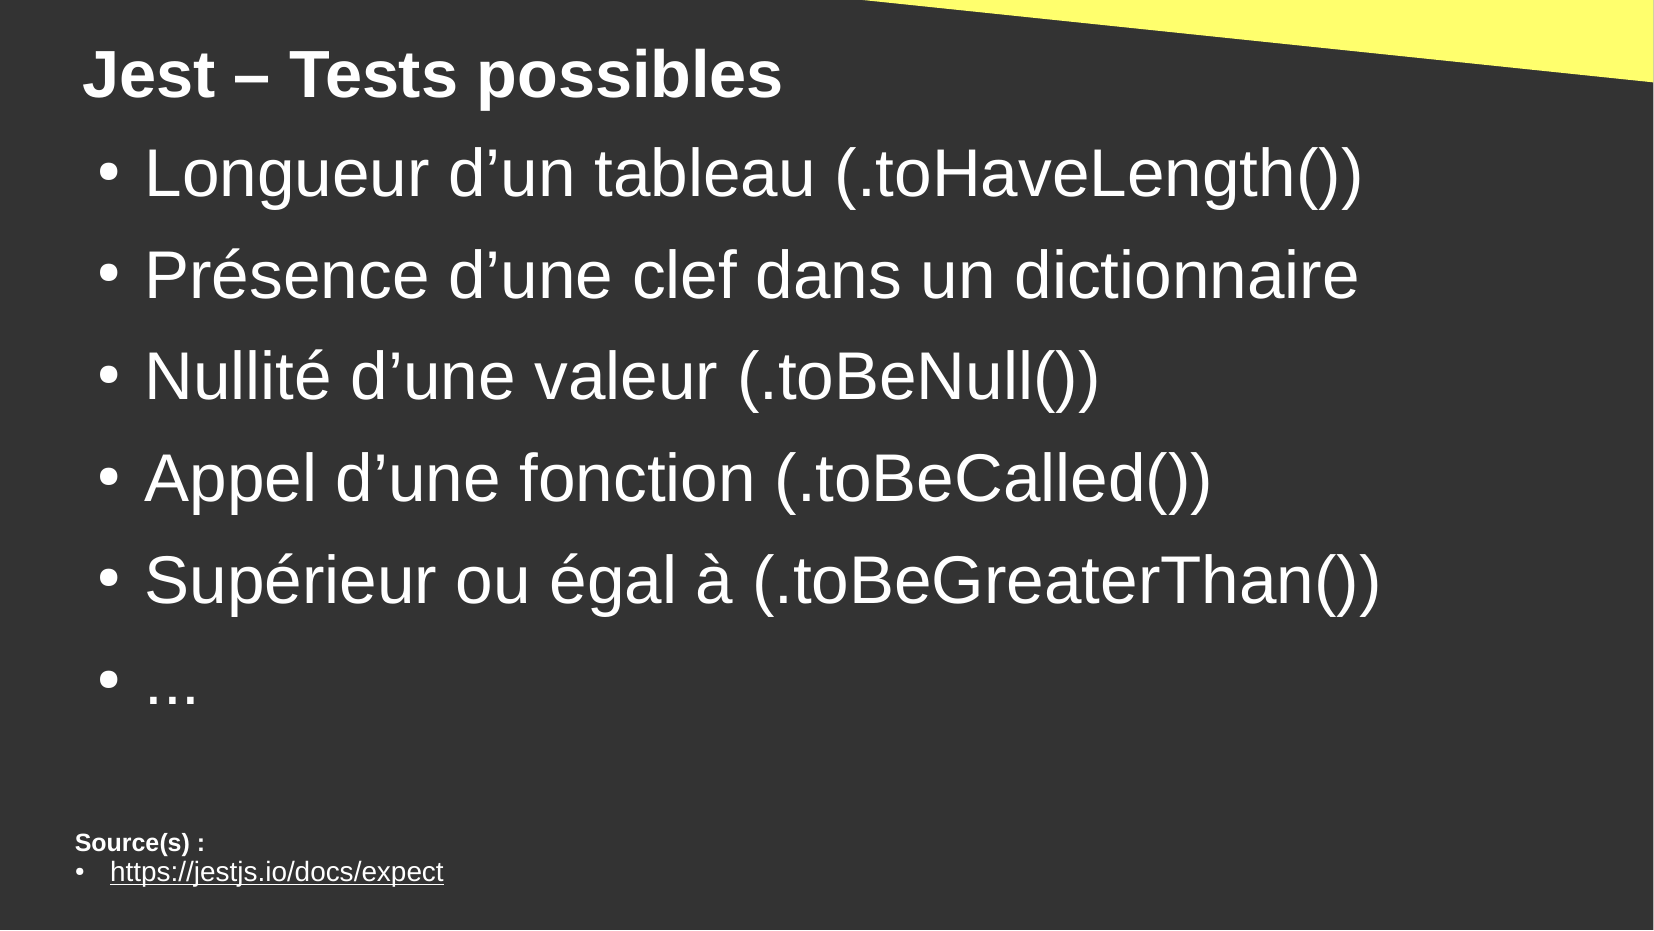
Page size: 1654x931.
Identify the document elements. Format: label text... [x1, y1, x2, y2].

text_box Source(s) : https://jestjs.io/docs/expect [60, 821, 1546, 906]
text_box [862, 0, 1654, 83]
title Jest – Tests possibles [82, 37, 799, 114]
list Longueur d’un tableau (.toHaveLength()) Présence d’une clef dans un dictionnaire Nullité d’une valeur (.toBeNull()) Appel d’une fonction (.toBeCalled()) Supérieur ou égal à (.toBeGreaterThan()) ... [80, 135, 1619, 721]
